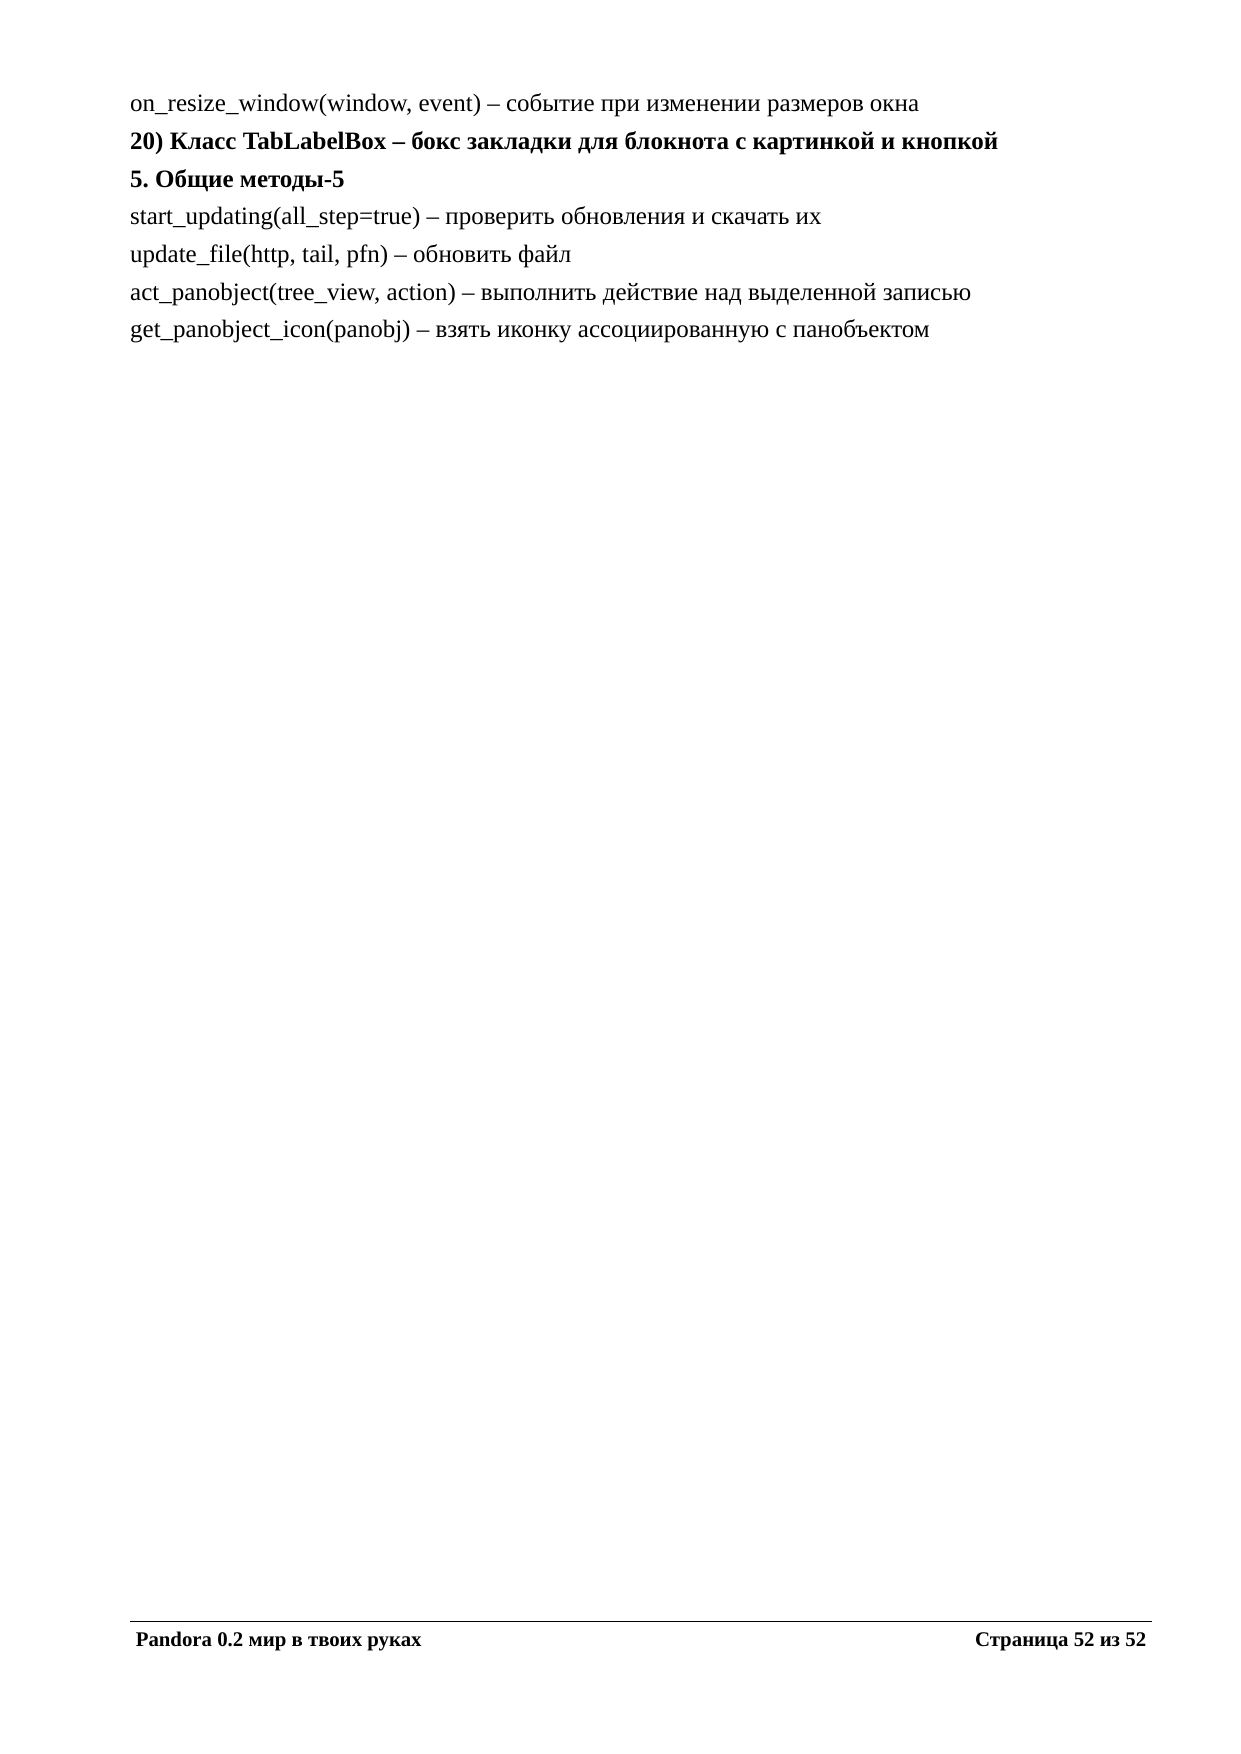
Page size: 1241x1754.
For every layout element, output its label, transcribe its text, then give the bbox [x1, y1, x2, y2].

text on_resize_window(window, event) – событие при изменении размеров окна [130, 88, 1152, 117]
text act_panobject(tree_view, action) – выполнить действие над выделенной записью [130, 277, 1152, 305]
text 20) Класс TabLabelBox – бокс закладки для блокнота с картинкой и кнопкой [130, 126, 1152, 155]
text start_updating(all_step=true) – проверить обновления и скачать их [130, 201, 1152, 230]
text get_panobject_icon(panobj) – взять иконку ассоциированную с панобъектом [130, 314, 1152, 343]
text update_file(http, tail, pfn) – обновить файл [130, 239, 1152, 268]
text 5. Общие методы-5 [130, 164, 1152, 192]
